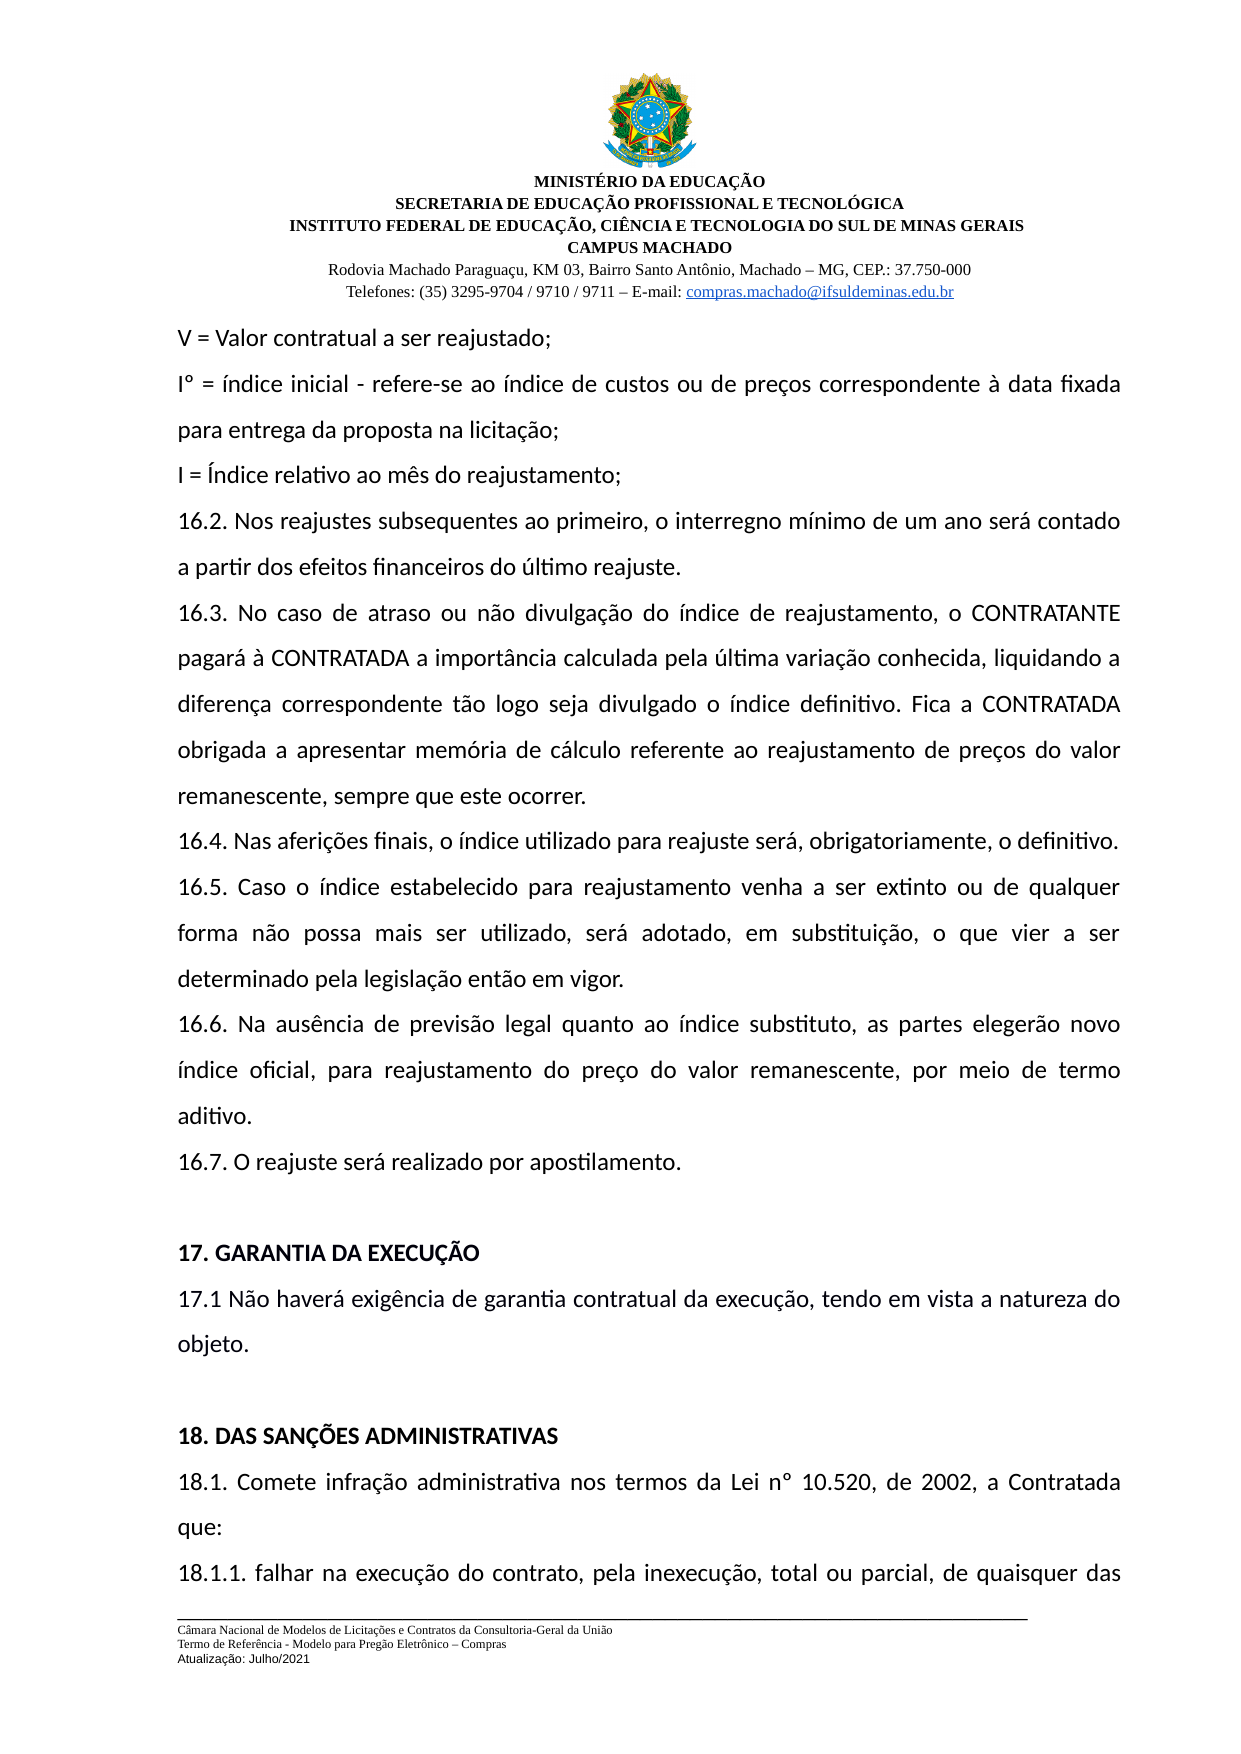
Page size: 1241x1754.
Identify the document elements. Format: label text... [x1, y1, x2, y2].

text 18.1. Comete infração administrativa nos termos da Lei nº 10.520, de 2002, a Contratada que: [177, 1466, 1122, 1542]
text 18.1.1. falhar na execução do contrato, pela inexecução, total ou parcial, de quaisquer das [177, 1557, 1122, 1588]
text 16.6. Na ausência de previsão legal quanto ao índice substituto, as partes elegerão novo índice oficial, para reajustamento do preço do valor remanescente, por meio de termo aditivo. [177, 1008, 1122, 1130]
text 18. DAS SANÇÕES ADMINISTRATIVAS [177, 1420, 1122, 1451]
picture [643, 163, 658, 168]
text 16.2. Nos reajustes subsequentes ao primeiro, o interregno mínimo de um ano será contado a partir dos efeitos financeiros do último reajuste. [177, 505, 1122, 582]
text 17. GARANTIA DA EXECUÇÃO [177, 1237, 1122, 1268]
text 16.3. No caso de atraso ou não divulgação do índice de reajustamento, o CONTRATANTE pagará à CONTRATADA a importância calculada pela última variação conhecida, liquidando a diferença correspondente tão logo seja divulgado o índice definitivo. Fica a CONTRATADA obrigada a apresentar memória de cálculo referente ao reajustamento de preços do valor remanescente, sempre que este ocorrer. [177, 597, 1122, 810]
text 16.7. O reajuste será realizado por apostilamento. [177, 1146, 1122, 1176]
text 16.5. Caso o índice estabelecido para reajustamento venha a ser extinto ou de qualquer forma não possa mais ser utilizado, será adotado, em substituição, o que vier a ser determinado pela legislação então em vigor. [177, 871, 1122, 993]
text 16.4. Nas aferições finais, o índice utilizado para reajuste será, obrigatoriamente, o definitivo. [177, 826, 1122, 856]
text I = Índice relativo ao mês do reajustamento; [177, 460, 1122, 490]
text V = Valor contratual a ser reajustado; [177, 322, 1122, 353]
text 17.1 Não haverá exigência de garantia contratual da execução, tendo em vista a natureza do objeto. [177, 1283, 1122, 1359]
text Iº = índice inicial - refere-se ao índice de custos ou de preços correspondente à data fixada para entrega da proposta na licitação; [177, 368, 1122, 444]
picture [603, 73, 697, 168]
picture [669, 149, 680, 155]
